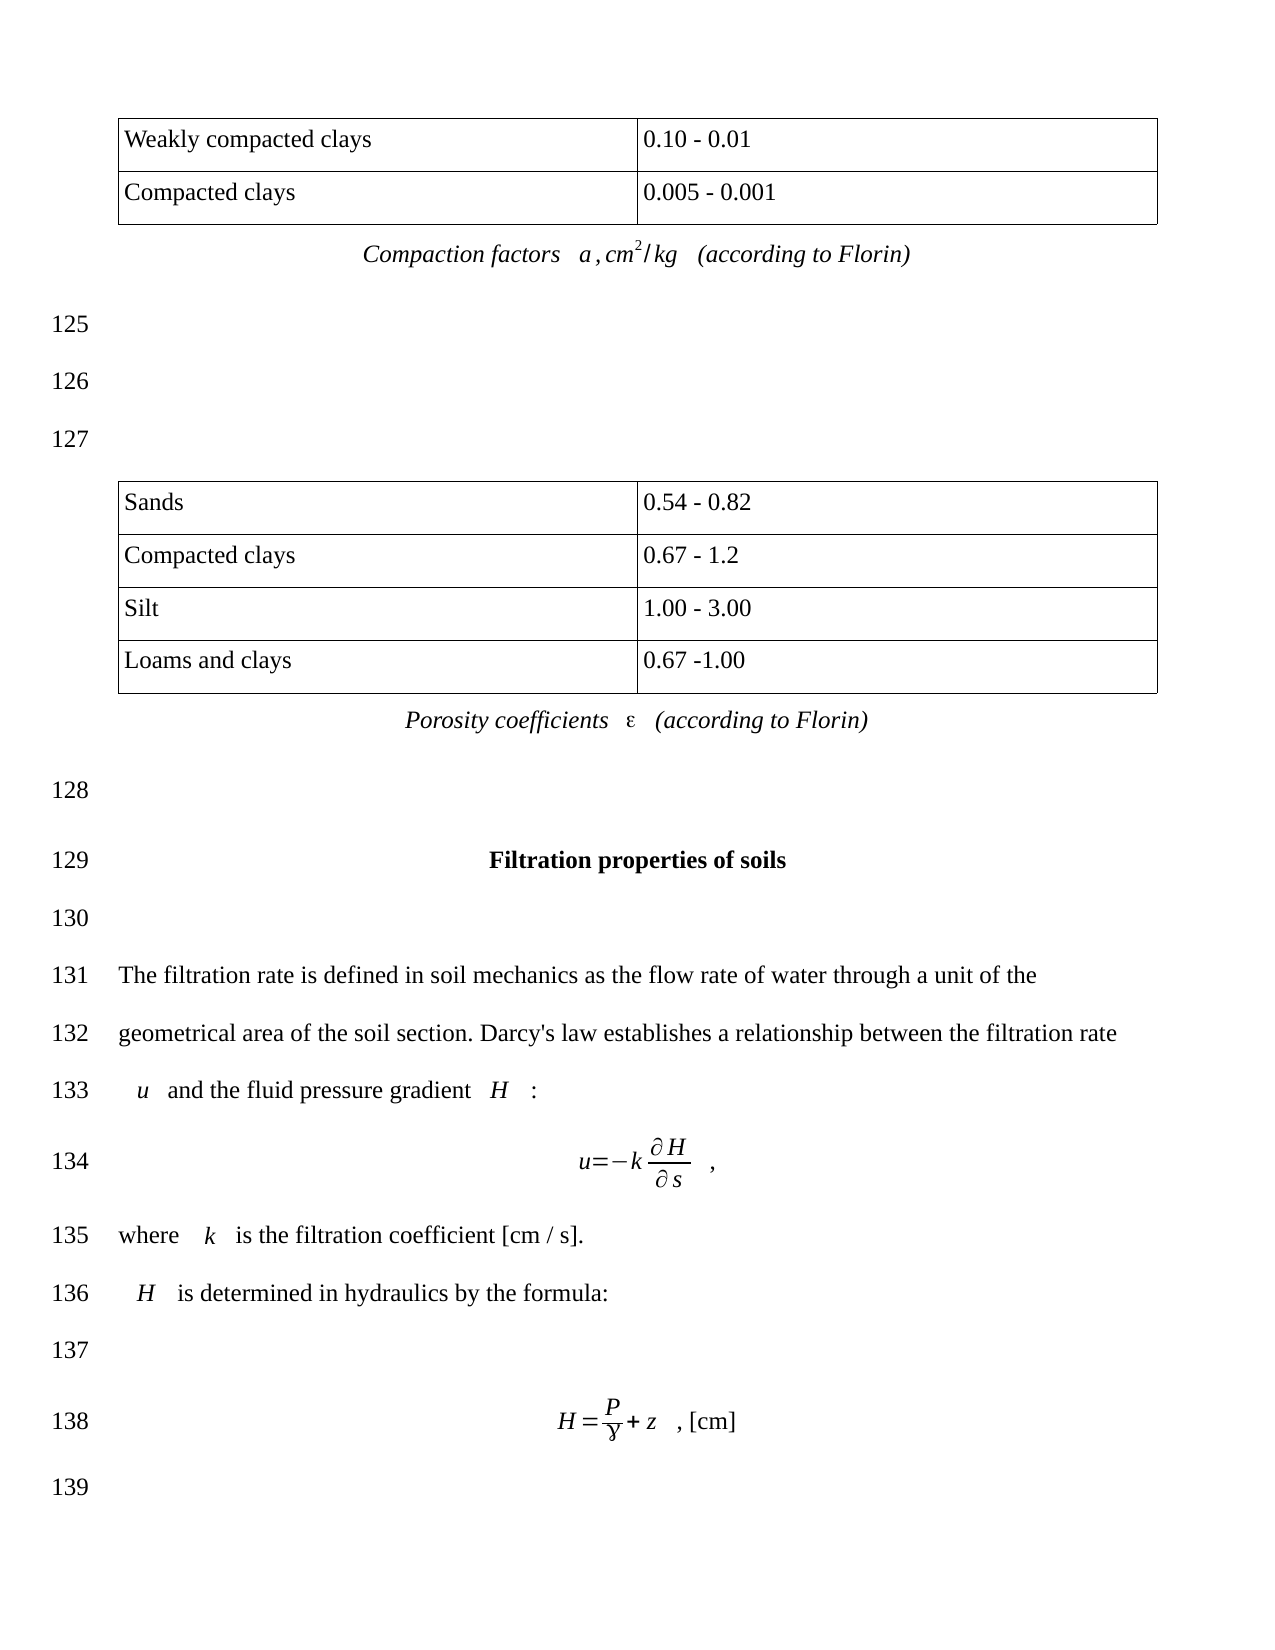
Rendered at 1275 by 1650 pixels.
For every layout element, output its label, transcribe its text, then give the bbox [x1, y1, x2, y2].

table_cell 0.67 -1.00 [638, 641, 1157, 693]
table_cell Loams and clays [119, 641, 637, 693]
text Filtration properties of soils [118, 845, 1157, 874]
table_header 0.10 - 0.01 [638, 119, 1157, 171]
table_cell Silt [119, 588, 637, 640]
text where is the filtration coefficient [cm / s]. [118, 1221, 1157, 1249]
text Porosity coefficients(according to Florin) [118, 705, 1157, 734]
table_header 0.54 - 0.82 [638, 482, 1157, 534]
text is determined in hydraulics by the formula: [118, 1278, 1157, 1307]
text , [cm] [118, 1393, 1157, 1444]
text The filtration rate is defined in soil mechanics as the flow rate of water through a unit of the geometrical area of ​​the soil section. Darcy's law establishes a relationship between the filtration rateand the fluid pressure gradient: [118, 960, 1157, 1104]
table_cell 1.00 - 3.00 [638, 588, 1157, 640]
table_cell Compacted clays [119, 172, 637, 224]
table_cell 0.67 - 1.2 [638, 535, 1157, 587]
table_cell Compacted clays [119, 535, 637, 587]
table_cell 0.005 - 0.001 [638, 172, 1157, 224]
table_header Weakly compacted clays [119, 119, 637, 171]
table_header Sands [119, 482, 637, 534]
text , [118, 1133, 1157, 1192]
text Compaction factors(according to Florin) [118, 236, 1157, 268]
